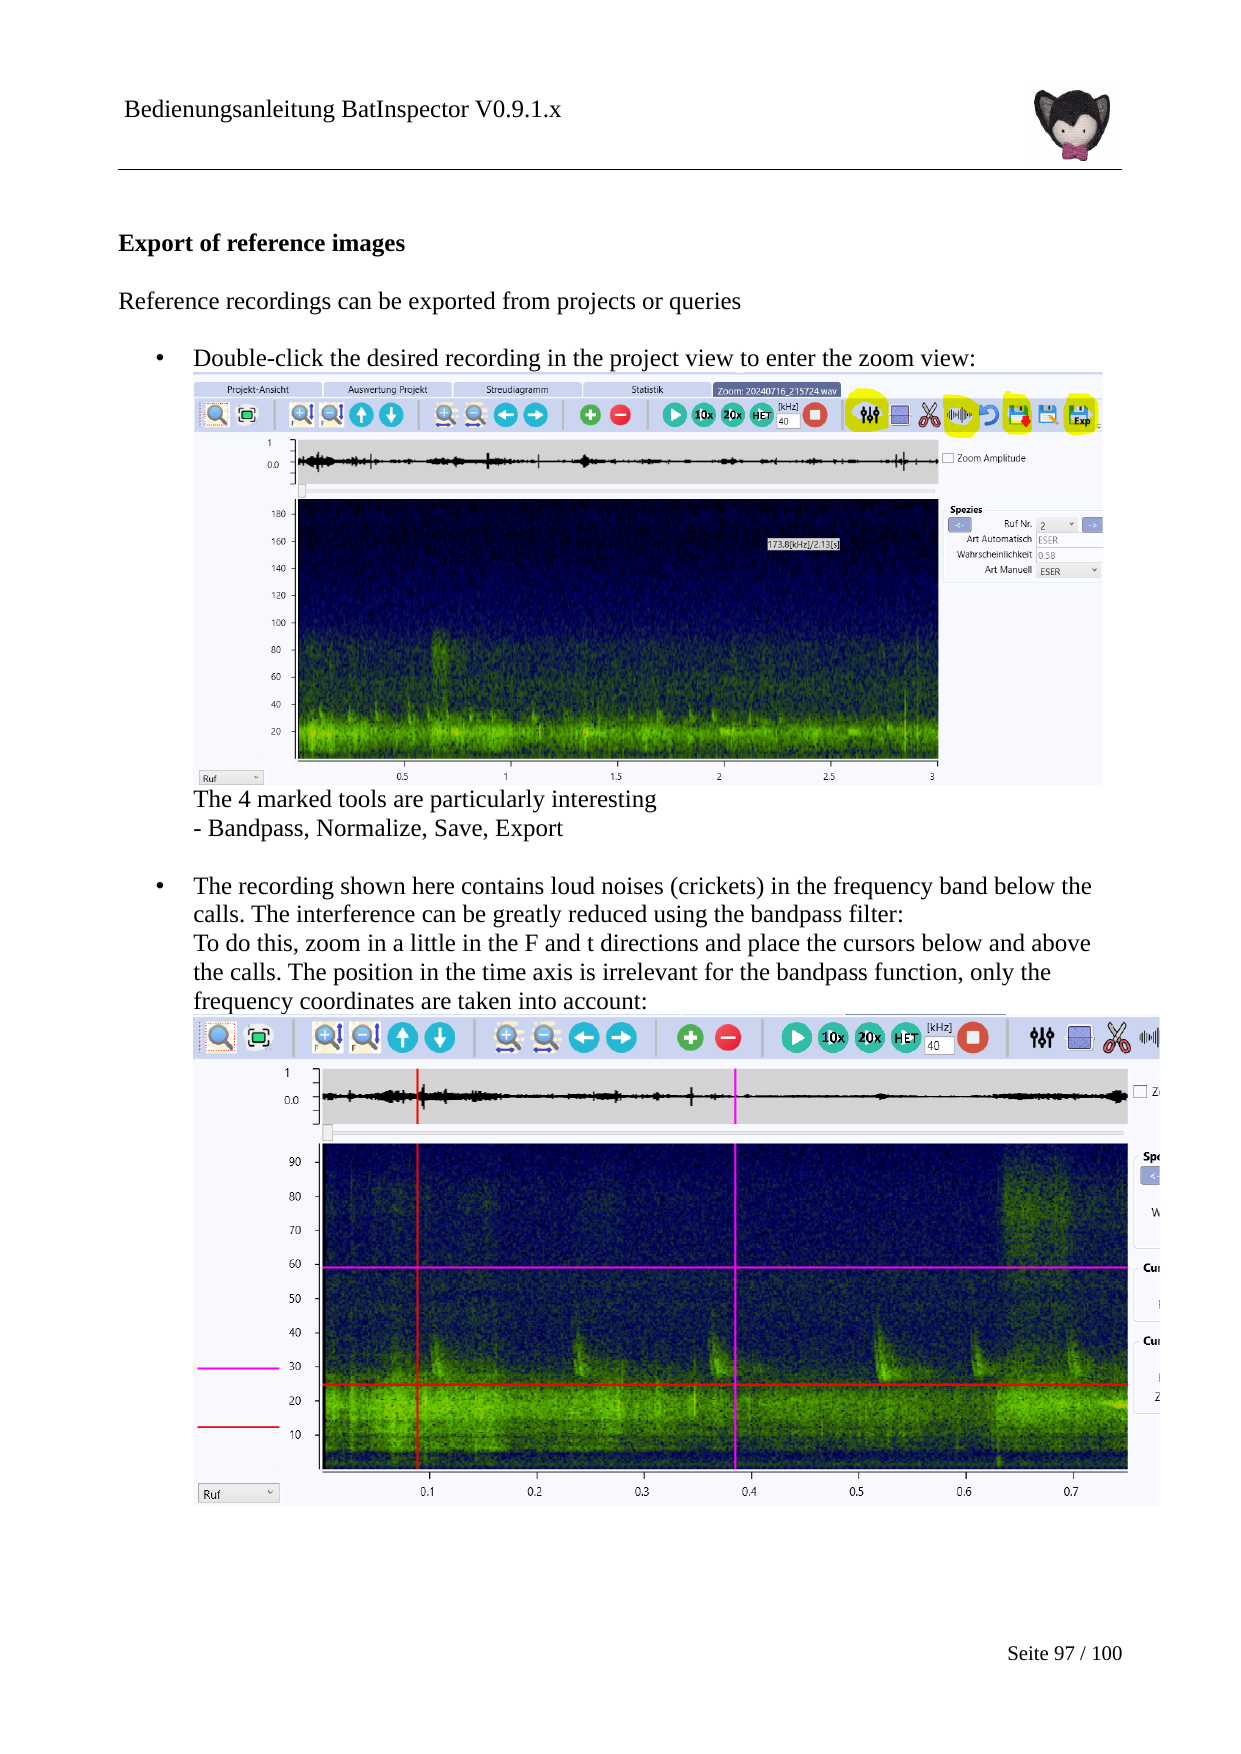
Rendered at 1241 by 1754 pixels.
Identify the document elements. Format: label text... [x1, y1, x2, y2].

picture [193, 1014, 1160, 1506]
picture [1030, 80, 1119, 169]
list Double-click the desired recording in the project view to enter the zoom view: The 4 marked tools are particularly interesting - Bandpass, Normalize, Save, Export [156, 343, 1122, 871]
text Export of reference images [118, 228, 1122, 257]
picture [193, 372, 1103, 785]
list The recording shown here contains loud noises (crickets) in the frequency band below the calls. The interference can be greatly reduced using the bandpass filter: To do this, zoom in a little in the F and t directions and place the cursors below and above the calls. The position in the time axis is irrelevant for the bandpass function, only the frequency coordinates are taken into account: [156, 871, 1122, 1014]
text Reference recordings can be exported from projects or queries [118, 286, 1122, 314]
